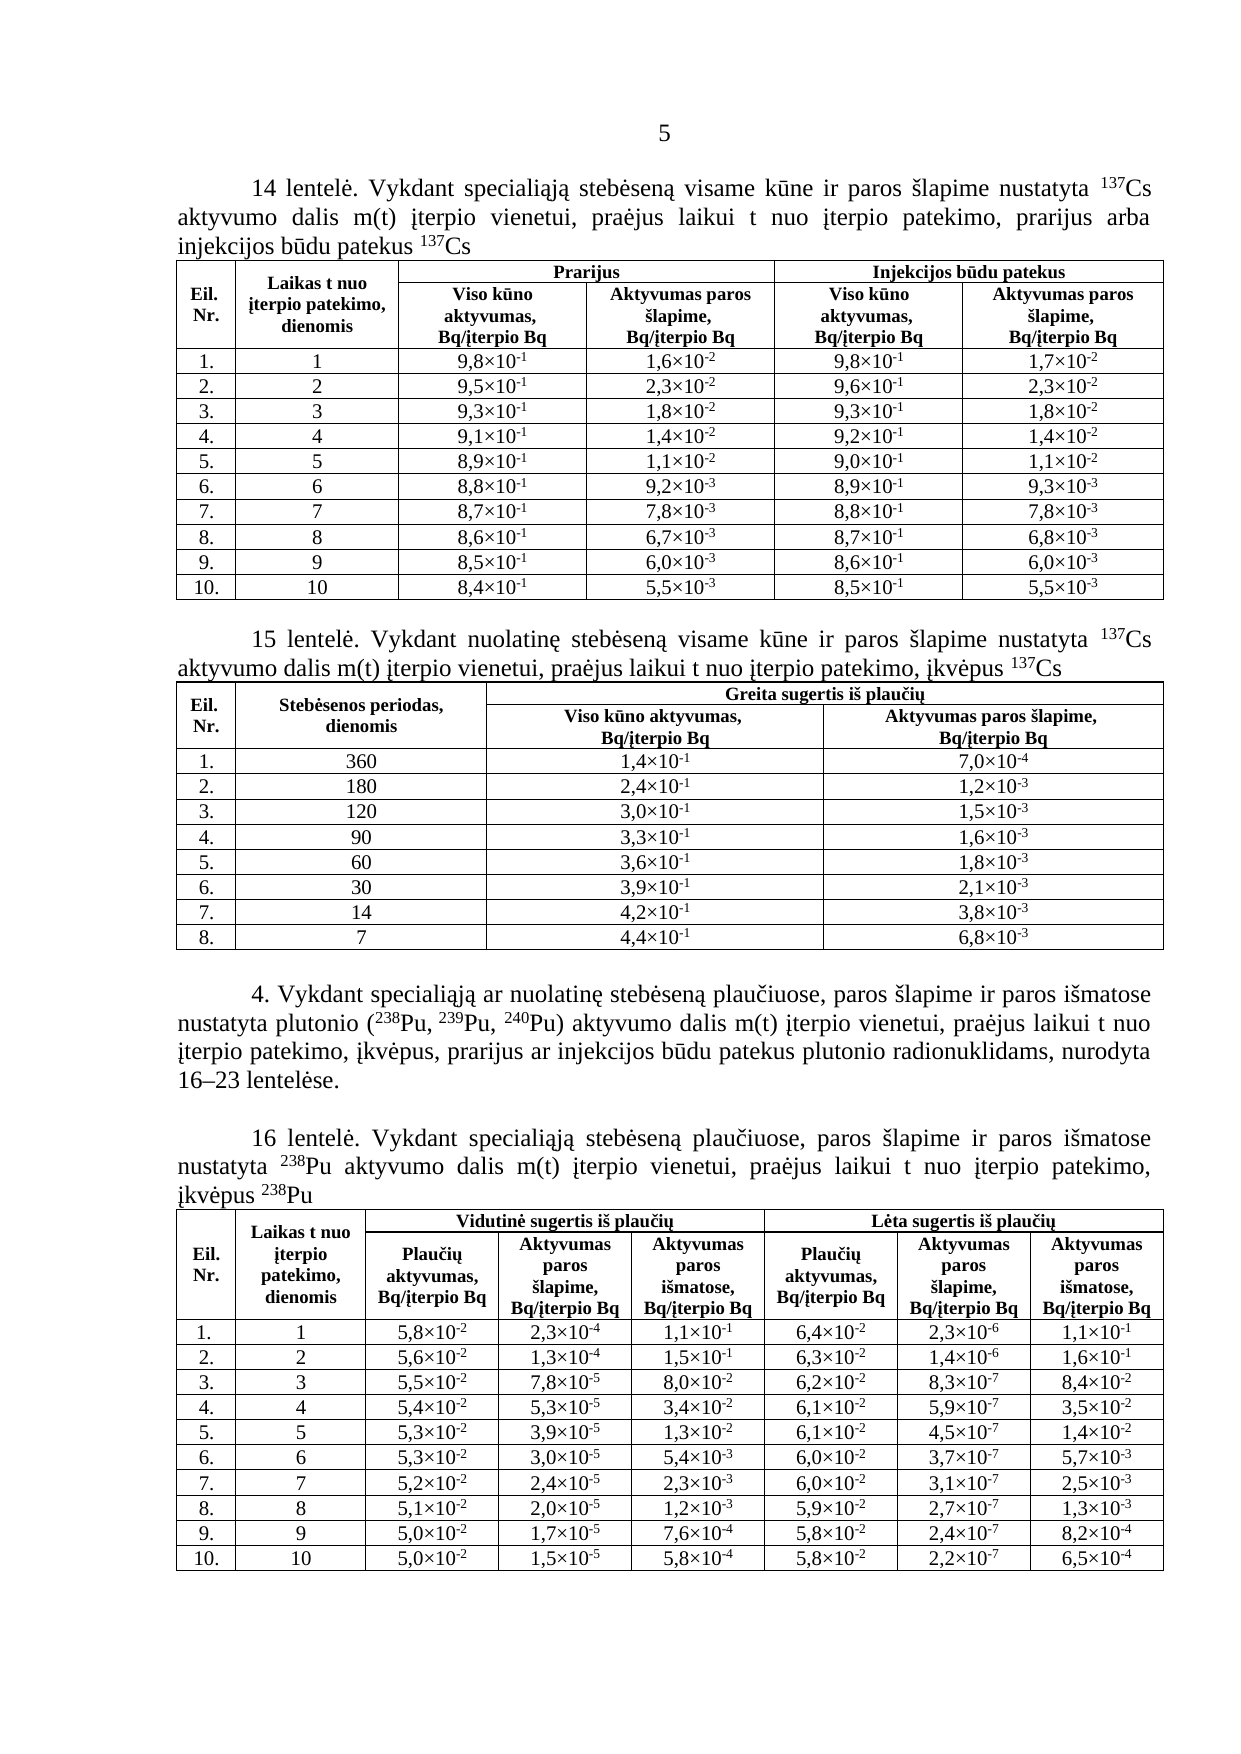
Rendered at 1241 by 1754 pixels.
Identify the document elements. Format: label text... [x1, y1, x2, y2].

table_cell 8 [236, 525, 398, 549]
table_cell 8,7×10-1 [775, 525, 962, 549]
table_cell 8,4×10-1 [399, 575, 586, 599]
table_cell 9,2×10-3 [587, 474, 774, 498]
table_cell 2,3×10-2 [963, 374, 1163, 398]
table_cell 5,5×10-3 [587, 575, 774, 599]
table_header Injekcijos būdu patekus [775, 261, 1163, 282]
table_cell 9,1×10-1 [399, 424, 586, 448]
table_cell 5,4×10-2 [366, 1395, 498, 1419]
table_cell 360 [236, 749, 486, 773]
table_cell 8,8×10-1 [399, 474, 586, 498]
table_cell 5 [236, 1420, 365, 1444]
table_cell 5. [177, 850, 235, 874]
table_cell 1,8×10-2 [963, 399, 1163, 423]
table_cell 1,4×10-2 [587, 424, 774, 448]
table_cell 6. [177, 474, 235, 498]
table_cell 2. [177, 774, 235, 798]
table_cell 2,3×10-6 [898, 1320, 1030, 1344]
table_cell 1,1×10-1 [632, 1320, 764, 1344]
table_cell 4. [177, 424, 235, 448]
table_header Vidutinė sugertis iš plaučių [366, 1210, 764, 1231]
table_cell 2,1×10-3 [824, 875, 1163, 899]
table_cell 5,8×10-2 [765, 1546, 897, 1570]
table_cell 1,5×10-5 [499, 1546, 631, 1570]
table_cell 7 [236, 1470, 365, 1494]
table_cell 1,4×10-2 [1031, 1420, 1163, 1444]
table_cell 6,0×10-3 [963, 550, 1163, 574]
table_cell 5,7×10-3 [1031, 1445, 1163, 1469]
table_cell 2,3×10-2 [587, 374, 774, 398]
table_cell 4 [236, 424, 398, 448]
table_cell 1 [236, 349, 398, 373]
table_cell 1,8×10-3 [824, 850, 1163, 874]
table_cell 9 [236, 550, 398, 574]
table_cell 4. [177, 825, 235, 849]
table_cell 3,7×10-7 [898, 1445, 1030, 1469]
table_cell 5,8×10-2 [366, 1320, 498, 1344]
table_cell 8,5×10-1 [399, 550, 586, 574]
table_cell 9,5×10-1 [399, 374, 586, 398]
table_cell 4 [236, 1395, 365, 1419]
table_cell 3,6×10-1 [487, 850, 823, 874]
table_cell Aktyvumas paros šlapime, Bq/įterpio Bq [587, 283, 774, 348]
table_cell 8,3×10-7 [898, 1370, 1030, 1394]
table_header Eil. Nr. [177, 261, 235, 348]
table_cell 1,5×10-3 [824, 800, 1163, 823]
table_cell 9,6×10-1 [775, 374, 962, 398]
table_cell 8,5×10-1 [775, 575, 962, 599]
table_cell 10 [236, 575, 398, 599]
table_cell 9,8×10-1 [399, 349, 586, 373]
text 15 lentelė. Vykdant nuolatinę stebėseną visame kūne ir paros šlapime nustatyta 137Cs aktyvumo dalis m(t) įterpio vienetui, praėjus laikui t nuo įterpio patekimo, įkvėpus 137Cs [177, 624, 1152, 681]
table_cell 1,8×10-2 [587, 399, 774, 423]
table_cell 5,3×10-5 [499, 1395, 631, 1419]
table_cell 3,8×10-3 [824, 900, 1163, 924]
table_cell 60 [236, 850, 486, 874]
table_cell 2,4×10-7 [898, 1521, 1030, 1545]
table_header Laikas t nuo įterpio patekimo, dienomis [236, 1210, 365, 1319]
table_cell 3,9×10-1 [487, 875, 823, 899]
table_cell 5,0×10-2 [366, 1521, 498, 1545]
table_cell 1,6×10-2 [587, 349, 774, 373]
table_cell 10. [177, 1546, 235, 1570]
table_cell 6 [236, 1445, 365, 1469]
table_cell 2 [236, 374, 398, 398]
table_cell 4. [177, 1395, 235, 1419]
table_cell 8,0×10-2 [632, 1370, 764, 1394]
table_cell 7,8×10-3 [587, 500, 774, 523]
table_cell 5,0×10-2 [366, 1546, 498, 1570]
table_cell 180 [236, 774, 486, 798]
table_cell 2 [236, 1345, 365, 1369]
table_cell 3. [177, 1370, 235, 1394]
table_cell 8,9×10-1 [399, 449, 586, 473]
table_cell 3,0×10-5 [499, 1445, 631, 1469]
table_cell 6,0×10-2 [765, 1445, 897, 1469]
table_cell 1,4×10-2 [963, 424, 1163, 448]
table_cell 9,3×10-1 [775, 399, 962, 423]
table_cell 6,1×10-2 [765, 1420, 897, 1444]
table_cell 1. [177, 1320, 235, 1344]
text 4. Vykdant specialiąją ar nuolatinę stebėseną plaučiuose, paros šlapime ir paros išmatose nustatyta plutonio (238Pu, 239Pu, 240Pu) aktyvumo dalis m(t) įterpio vienetui, praėjus laikui t nuo įterpio patekimo, įkvėpus, prarijus ar injekcijos būdu patekus plutonio radionuklidams, nurodyta 16–23 lentelėse. [177, 979, 1152, 1094]
table_cell 6,1×10-2 [765, 1395, 897, 1419]
table_cell 8. [177, 1496, 235, 1519]
table_cell 90 [236, 825, 486, 849]
table_cell 7 [236, 500, 398, 523]
table_cell Viso kūno aktyvumas, Bq/įterpio Bq [399, 283, 586, 348]
table_cell 1. [177, 349, 235, 373]
table_cell 2,0×10-5 [499, 1496, 631, 1519]
table_cell 5,5×10-3 [963, 575, 1163, 599]
table_header Laikas t nuo įterpio patekimo, dienomis [236, 261, 398, 348]
table_cell Aktyvumas paros šlapime, Bq/įterpio Bq [499, 1233, 631, 1319]
table_cell 8. [177, 525, 235, 549]
table_cell 5. [177, 449, 235, 473]
table_cell 6,7×10-3 [587, 525, 774, 549]
table_cell 3 [236, 1370, 365, 1394]
table_cell 1,6×10-3 [824, 825, 1163, 849]
table_cell 9. [177, 550, 235, 574]
table_header Prarijus [399, 261, 774, 282]
table_cell 7. [177, 1470, 235, 1494]
table_cell 1,1×10-1 [1031, 1320, 1163, 1344]
table_cell 2. [177, 374, 235, 398]
table_header Greita sugertis iš plaučių [487, 683, 1163, 704]
table_cell 1,4×10-1 [487, 749, 823, 773]
table_cell 1,1×10-2 [587, 449, 774, 473]
table_cell 7,6×10-4 [632, 1521, 764, 1545]
table_cell 8,6×10-1 [399, 525, 586, 549]
table_cell 2,2×10-7 [898, 1546, 1030, 1570]
table_cell 2,7×10-7 [898, 1496, 1030, 1519]
table_cell 7,8×10-5 [499, 1370, 631, 1394]
table_cell 8,4×10-2 [1031, 1370, 1163, 1394]
table_cell 10 [236, 1546, 365, 1570]
table_cell 8,8×10-1 [775, 500, 962, 523]
table_cell 9,2×10-1 [775, 424, 962, 448]
table_cell 1,3×10-4 [499, 1345, 631, 1369]
table_cell 8,6×10-1 [775, 550, 962, 574]
table_cell 8,7×10-1 [399, 500, 586, 523]
table_cell Viso kūno aktyvumas, Bq/įterpio Bq [775, 283, 962, 348]
text 14 lentelė. Vykdant specialiąją stebėseną visame kūne ir paros šlapime nustatyta 137Cs aktyvumo dalis m(t) įterpio vienetui, praėjus laikui t nuo įterpio patekimo, prarijus arba injekcijos būdu patekus 137Cs [177, 173, 1152, 259]
table_header Eil. Nr. [177, 1210, 235, 1319]
table_cell 5,5×10-2 [366, 1370, 498, 1394]
table_cell 4,2×10-1 [487, 900, 823, 924]
table_cell 5,9×10-2 [765, 1496, 897, 1519]
table_cell Aktyvumas paros šlapime, Bq/įterpio Bq [824, 705, 1163, 748]
table_cell 5,8×10-4 [632, 1546, 764, 1570]
table_cell 7,0×10-4 [824, 749, 1163, 773]
table_cell Aktyvumas paros išmatose, Bq/įterpio Bq [632, 1233, 764, 1319]
table_cell Aktyvumas paros šlapime, Bq/įterpio Bq [963, 283, 1163, 348]
table_cell 6,8×10-3 [824, 925, 1163, 949]
table_cell 6,0×10-3 [587, 550, 774, 574]
table_cell 3,1×10-7 [898, 1470, 1030, 1494]
table_cell Aktyvumas paros šlapime, Bq/įterpio Bq [898, 1233, 1030, 1319]
table_cell 1 [236, 1320, 365, 1344]
table_cell 1,5×10-1 [632, 1345, 764, 1369]
table_cell 5,3×10-2 [366, 1420, 498, 1444]
table_cell 7,8×10-3 [963, 500, 1163, 523]
table_cell Plaučių aktyvumas, Bq/įterpio Bq [366, 1233, 498, 1319]
table_cell 9,3×10-1 [399, 399, 586, 423]
table_cell 2,4×10-5 [499, 1470, 631, 1494]
table_cell 1,7×10-2 [963, 349, 1163, 373]
table_cell 5 [236, 449, 398, 473]
table_cell 9. [177, 1521, 235, 1545]
table_cell 7. [177, 500, 235, 523]
table_cell 30 [236, 875, 486, 899]
table_cell 1,4×10-6 [898, 1345, 1030, 1369]
table_cell 2. [177, 1345, 235, 1369]
table_cell 6,0×10-2 [765, 1470, 897, 1494]
table_cell 2,3×10-4 [499, 1320, 631, 1344]
table_cell Plaučių aktyvumas, Bq/įterpio Bq [765, 1233, 897, 1319]
table_cell 6,8×10-3 [963, 525, 1163, 549]
table_cell 6. [177, 1445, 235, 1469]
table_cell 1. [177, 749, 235, 773]
table_cell 10. [177, 575, 235, 599]
table_cell 6. [177, 875, 235, 899]
table_cell 3,5×10-2 [1031, 1395, 1163, 1419]
table_cell 5,6×10-2 [366, 1345, 498, 1369]
table_cell 3,0×10-1 [487, 800, 823, 823]
table_cell 6,5×10-4 [1031, 1546, 1163, 1570]
table_cell 8,9×10-1 [775, 474, 962, 498]
table_cell 5. [177, 1420, 235, 1444]
table_header Stebėsenos periodas, dienomis [236, 683, 486, 748]
table_header Eil. Nr. [177, 683, 235, 748]
table_cell 4,5×10-7 [898, 1420, 1030, 1444]
table_cell Viso kūno aktyvumas, Bq/įterpio Bq [487, 705, 823, 748]
table_cell 9,8×10-1 [775, 349, 962, 373]
table_cell 2,4×10-1 [487, 774, 823, 798]
table_cell 3. [177, 399, 235, 423]
table_cell 6 [236, 474, 398, 498]
table_cell 9 [236, 1521, 365, 1545]
table_cell 1,3×10-3 [1031, 1496, 1163, 1519]
table_cell 5,8×10-2 [765, 1521, 897, 1545]
table_cell 2,3×10-3 [632, 1470, 764, 1494]
table_cell 1,7×10-5 [499, 1521, 631, 1545]
table_cell 5,9×10-7 [898, 1395, 1030, 1419]
table_cell 3. [177, 800, 235, 823]
table_cell 7 [236, 925, 486, 949]
table_cell 4,4×10-1 [487, 925, 823, 949]
table_cell 1,1×10-2 [963, 449, 1163, 473]
table_cell 5,2×10-2 [366, 1470, 498, 1494]
table_cell 3,3×10-1 [487, 825, 823, 849]
table_cell 2,5×10-3 [1031, 1470, 1163, 1494]
table_cell 1,6×10-1 [1031, 1345, 1163, 1369]
table_cell 3,4×10-2 [632, 1395, 764, 1419]
table_cell 9,3×10-3 [963, 474, 1163, 498]
text 16 lentelė. Vykdant specialiąją stebėseną plaučiuose, paros šlapime ir paros išmatose nustatyta 238Pu aktyvumo dalis m(t) įterpio vienetui, praėjus laikui t nuo įterpio patekimo, įkvėpus 238Pu [177, 1123, 1152, 1209]
table_header Lėta sugertis iš plaučių [765, 1210, 1163, 1231]
table_cell 9,0×10-1 [775, 449, 962, 473]
table_cell 1,3×10-2 [632, 1420, 764, 1444]
table_cell 6,3×10-2 [765, 1345, 897, 1369]
table_cell 14 [236, 900, 486, 924]
table_cell 1,2×10-3 [824, 774, 1163, 798]
table_cell 1,2×10-3 [632, 1496, 764, 1519]
table_cell 6,4×10-2 [765, 1320, 897, 1344]
table_cell 5,1×10-2 [366, 1496, 498, 1519]
table_cell 6,2×10-2 [765, 1370, 897, 1394]
table_cell 5,4×10-3 [632, 1445, 764, 1469]
table_cell 5,3×10-2 [366, 1445, 498, 1469]
table_cell 3 [236, 399, 398, 423]
table_cell 3,9×10-5 [499, 1420, 631, 1444]
table_cell 7. [177, 900, 235, 924]
table_cell 120 [236, 800, 486, 823]
table_cell 8,2×10-4 [1031, 1521, 1163, 1545]
table_cell 8 [236, 1496, 365, 1519]
table_cell 8. [177, 925, 235, 949]
table_cell Aktyvumas paros išmatose, Bq/įterpio Bq [1031, 1233, 1163, 1319]
